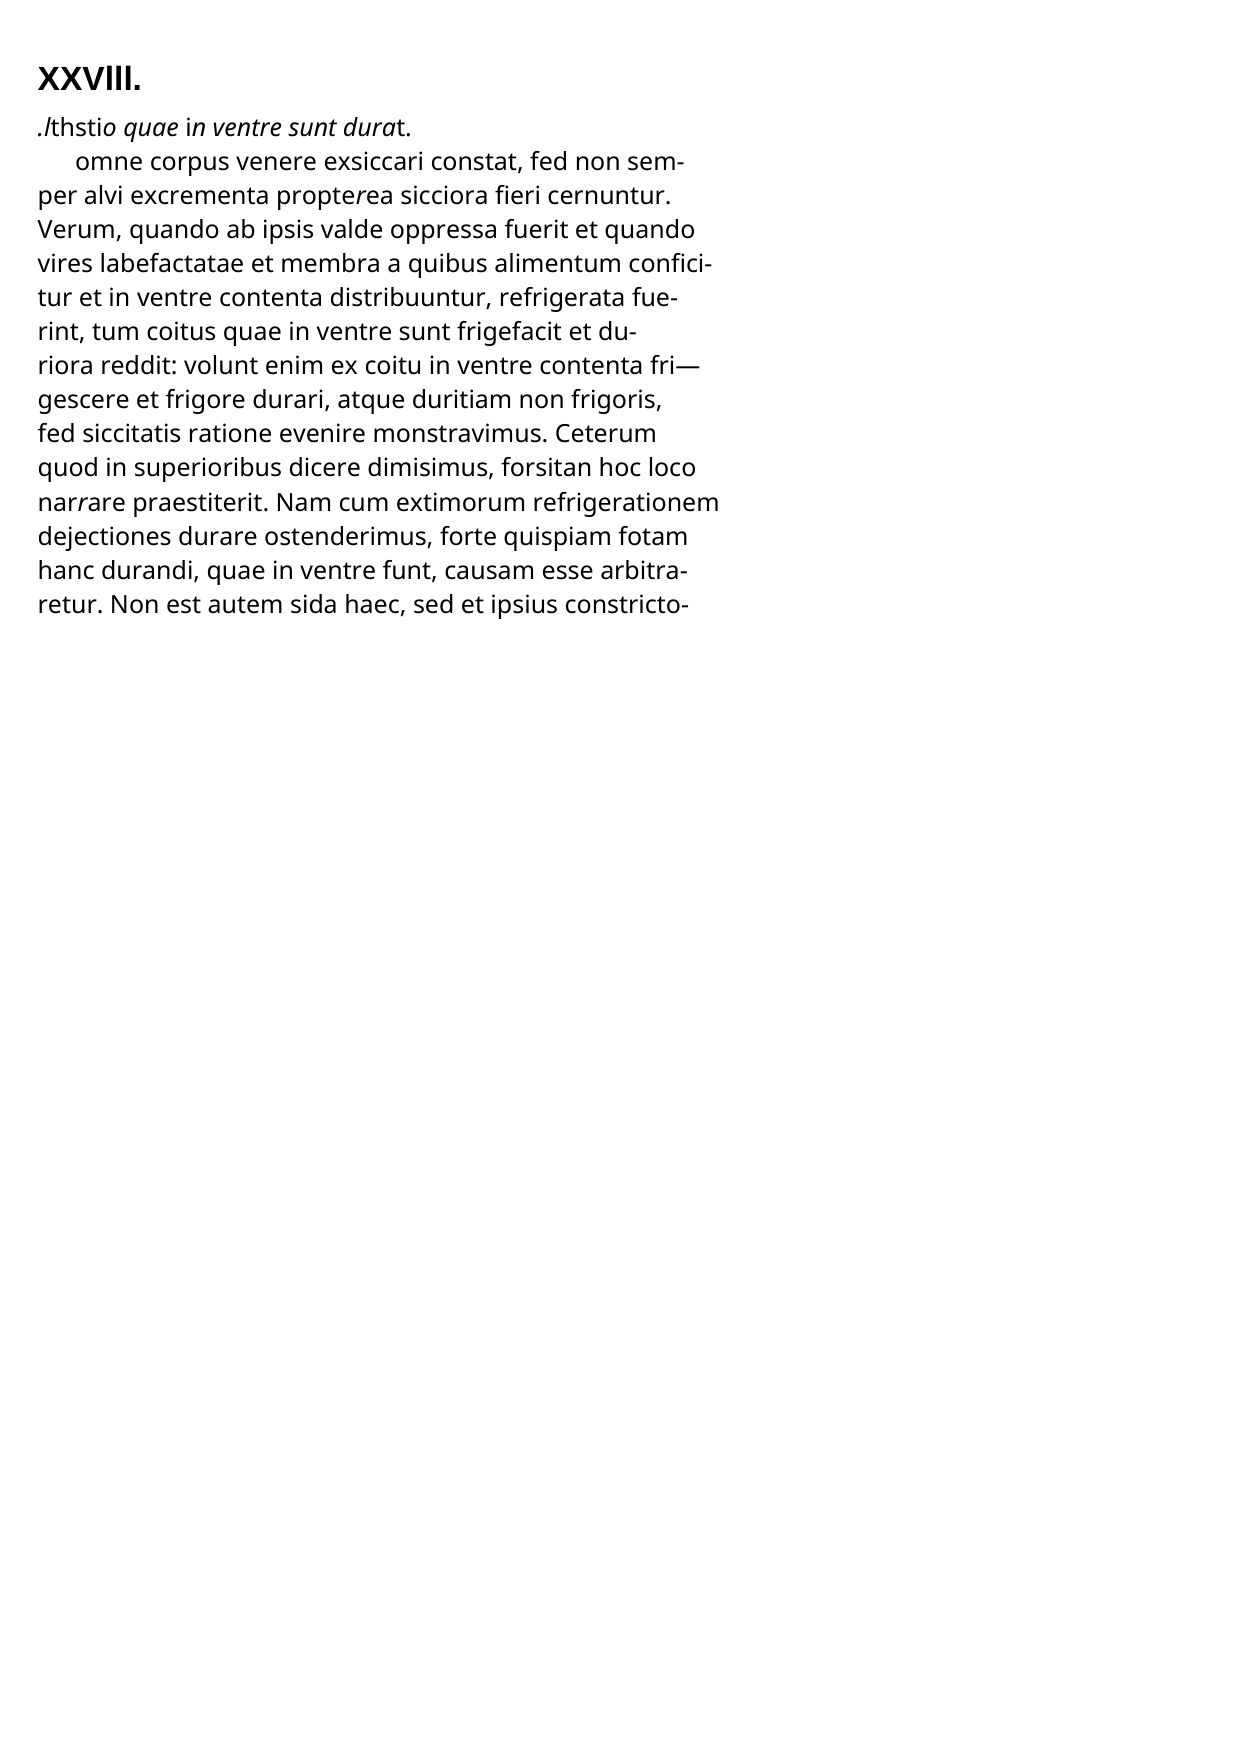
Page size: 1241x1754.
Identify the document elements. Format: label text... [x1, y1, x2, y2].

subtitle XXVlll. [37, 58, 1203, 97]
text .lthstio quae in ventre sunt durat. [37, 109, 1203, 143]
text omne corpus venere exsiccari constat, fed non sem- per alvi excrementa propterea sicciora fieri cernuntur. Verum, quando ab ipsis valde oppressa fuerit et quando vires labefactatae et membra a quibus alimentum confici- tur et in ventre contenta distribuuntur, refrigerata fue- rint, tum coitus quae in ventre sunt frigefacit et du- riora reddit: volunt enim ex coitu in ventre contenta fri— gescere et frigore durari, atque duritiam non frigoris, fed siccitatis ratione evenire monstravimus. Ceterum quod in superioribus dicere dimisimus, forsitan hoc loco narrare praestiterit. Nam cum extimorum refrigerationem dejectiones durare ostenderimus, forte quispiam fotam hanc durandi, quae in ventre funt, causam esse arbitra- retur. Non est autem sida haec, sed et ipsius constricto- [37, 143, 1203, 620]
